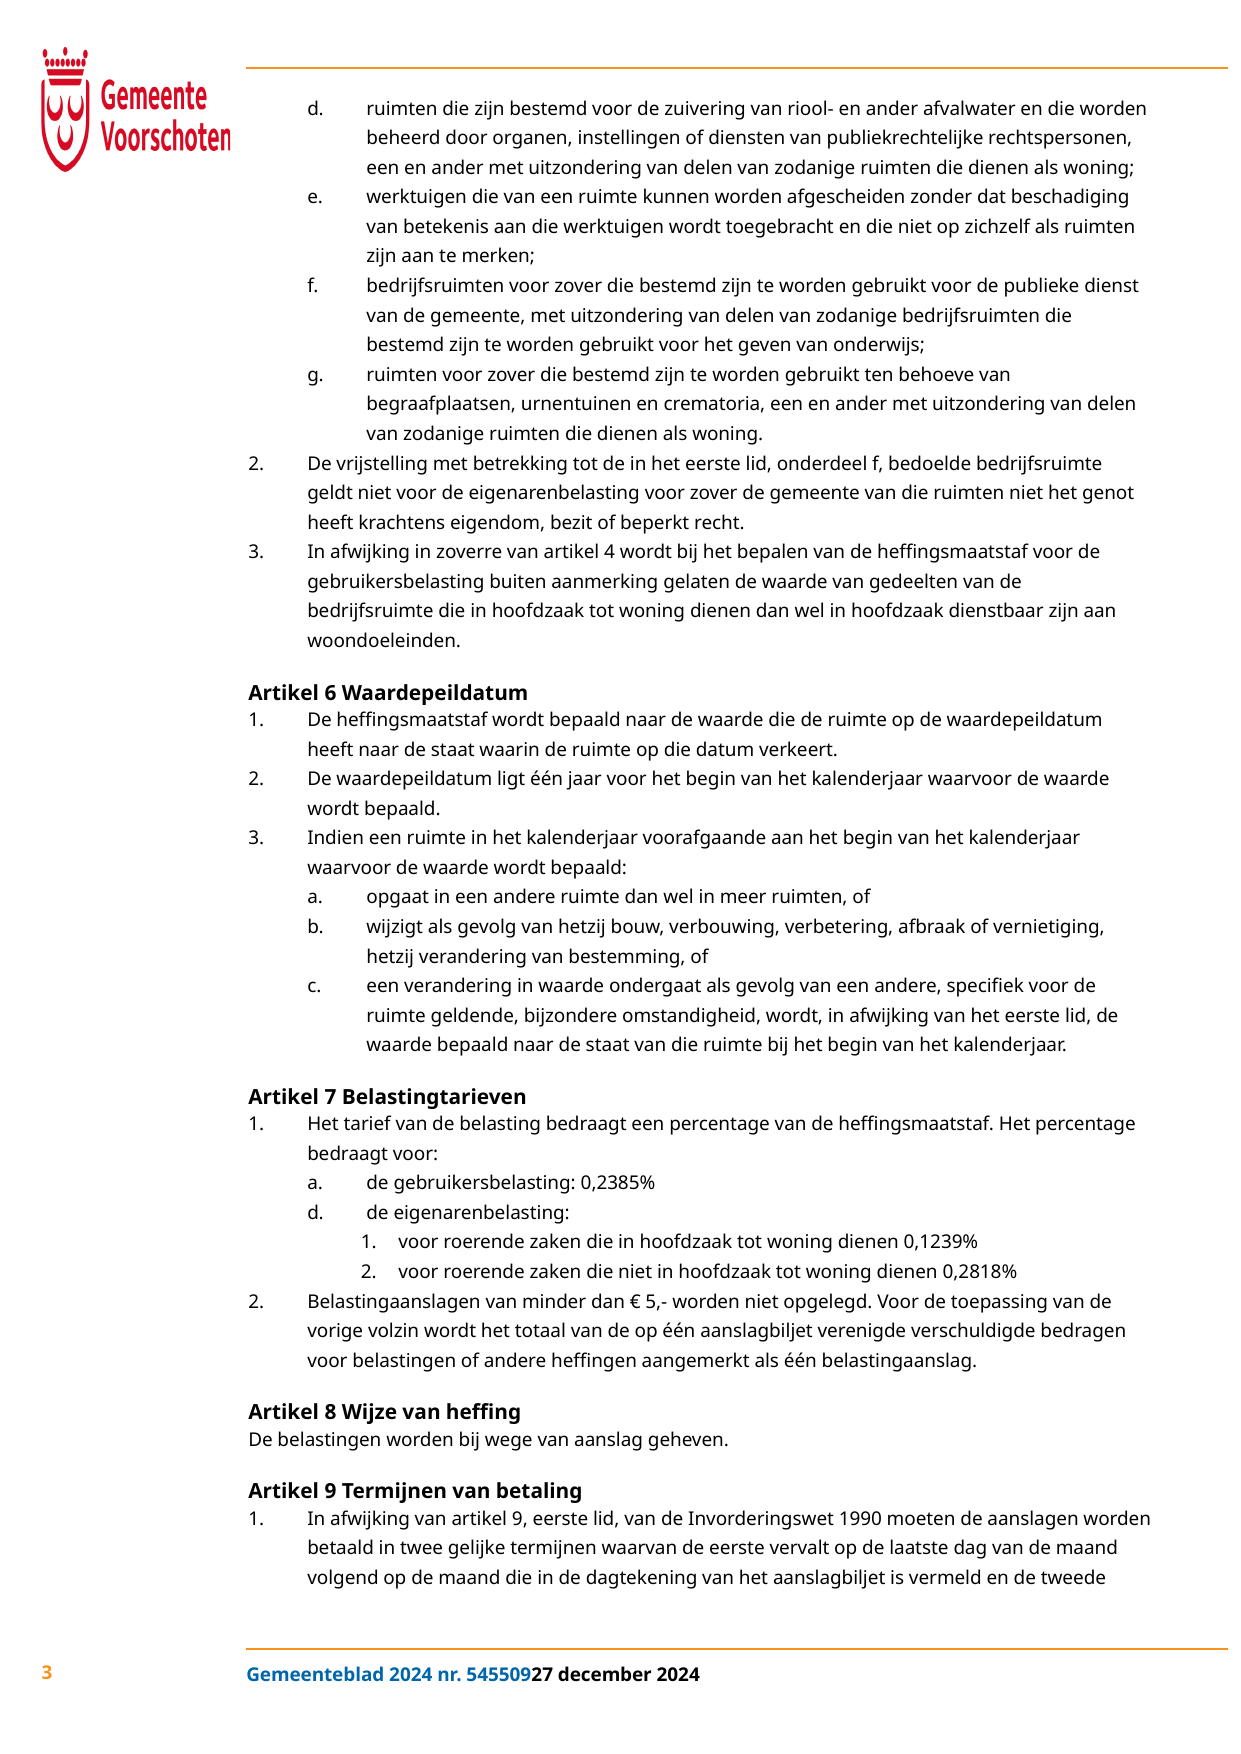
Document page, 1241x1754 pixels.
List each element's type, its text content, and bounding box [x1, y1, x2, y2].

list wijzigt als gevolg van hetzij bouw, verbouwing, verbetering, afbraak of vernietiging, hetzij verandering van bestemming, of [307, 913, 1152, 968]
text De belastingen worden bij wege van aanslag geheven. [248, 1426, 1152, 1452]
text Artikel 8 Wijze van heffing [248, 1397, 1152, 1426]
list de gebruikersbelasting: 0,2385% [307, 1169, 1152, 1195]
list Indien een ruimte in het kalenderjaar voorafgaande aan het begin van het kalenderjaar waarvoor de waarde wordt bepaald: [248, 824, 1152, 880]
list ruimten voor zover die bestemd zijn te worden gebruikt ten behoeve van begraafplaatsen, urnentuinen en crematoria, een en ander met uitzondering van delen van zodanige ruimten die dienen als woning. [307, 361, 1152, 446]
list voor roerende zaken die niet in hoofdzaak tot woning dienen 0,2818% [361, 1258, 1152, 1284]
list Belastingaanslagen van minder dan € 5,- worden niet opgelegd. Voor de toepassing van de vorige volzin wordt het totaal van de op één aanslagbiljet verenigde verschuldigde bedragen voor belastingen of andere heffingen aangemerkt als één belastingaanslag. [248, 1288, 1152, 1373]
list de eigenarenbelasting: [307, 1199, 1152, 1225]
list een verandering in waarde ondergaat als gevolg van een andere, specifiek voor de ruimte geldende, bijzondere omstandigheid, wordt, in afwijking van het eerste lid, de waarde bepaald naar de staat van die ruimte bij het begin van het kalenderjaar. [307, 972, 1152, 1057]
text Artikel 9 Termijnen van betaling [248, 1476, 1152, 1505]
list ruimten die zijn bestemd voor de zuivering van riool- en ander afvalwater en die worden beheerd door organen, instellingen of diensten van publiekrechtelijke rechtspersonen, een en ander met uitzondering van delen van zodanige ruimten die dienen als woning; [307, 95, 1152, 180]
list opgaat in een andere ruimte dan wel in meer ruimten, of [307, 884, 1152, 909]
text Artikel 6 Waardepeildatum [248, 678, 1152, 706]
list werktuigen die van een ruimte kunnen worden afgescheiden zonder dat beschadiging van betekenis aan die werktuigen wordt toegebracht en die niet op zichzelf als ruimten zijn aan te merken; [307, 183, 1152, 268]
text Artikel 7 Belastingtarieven [248, 1082, 1152, 1110]
list bedrijfsruimten voor zover die bestemd zijn te worden gebruikt voor de publieke dienst van de gemeente, met uitzondering van delen van zodanige bedrijfsruimten die bestemd zijn te worden gebruikt voor het geven van onderwijs; [307, 272, 1152, 357]
list In afwijking van artikel 9, eerste lid, van de Invorderingswet 1990 moeten de aanslagen worden betaald in twee gelijke termijnen waarvan de eerste vervalt op de laatste dag van de maand volgend op de maand die in de dagtekening van het aanslagbiljet is vermeld en de tweede [248, 1505, 1152, 1590]
list In afwijking in zoverre van artikel 4 wordt bij het bepalen van de heffingsmaatstaf voor de gebruikersbelasting buiten aanmerking gelaten de waarde van gedeelten van de bedrijfsruimte die in hoofdzaak tot woning dienen dan wel in hoofdzaak dienstbaar zijn aan woondoeleinden. [248, 538, 1152, 653]
list De waardepeildatum ligt één jaar voor het begin van het kalenderjaar waarvoor de waarde wordt bepaald. [248, 765, 1152, 821]
list De heffingsmaatstaf wordt bepaald naar de waarde die de ruimte op de waardepeildatum heeft naar de staat waarin de ruimte op die datum verkeert. [248, 706, 1152, 761]
picture [41, 47, 231, 172]
list voor roerende zaken die in hoofdzaak tot woning dienen 0,1239% [361, 1229, 1152, 1254]
list De vrijstelling met betrekking tot de in het eerste lid, onderdeel f, bedoelde bedrijfsruimte geldt niet voor de eigenarenbelasting voor zover de gemeente van die ruimten niet het genot heeft krachtens eigendom, bezit of beperkt recht. [248, 450, 1152, 535]
list Het tarief van de belasting bedraagt een percentage van de heffingsmaatstaf. Het percentage bedraagt voor: [248, 1110, 1152, 1166]
